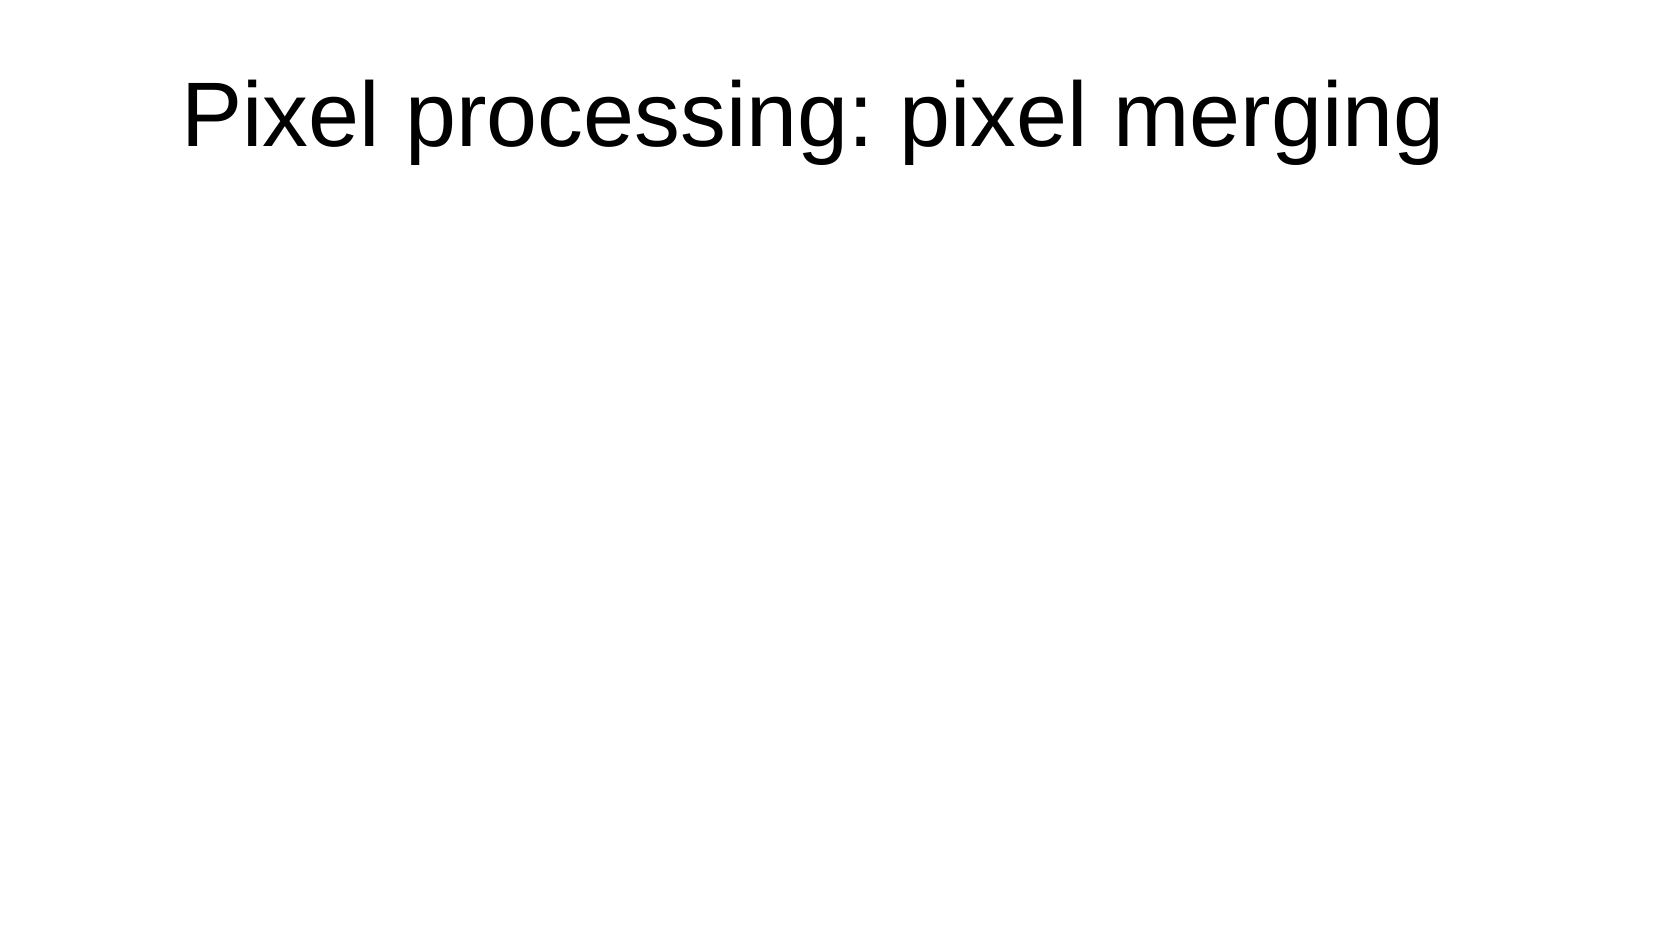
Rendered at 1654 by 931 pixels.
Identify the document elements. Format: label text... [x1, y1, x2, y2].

title Pixel processing: pixel merging [82, 37, 1571, 193]
